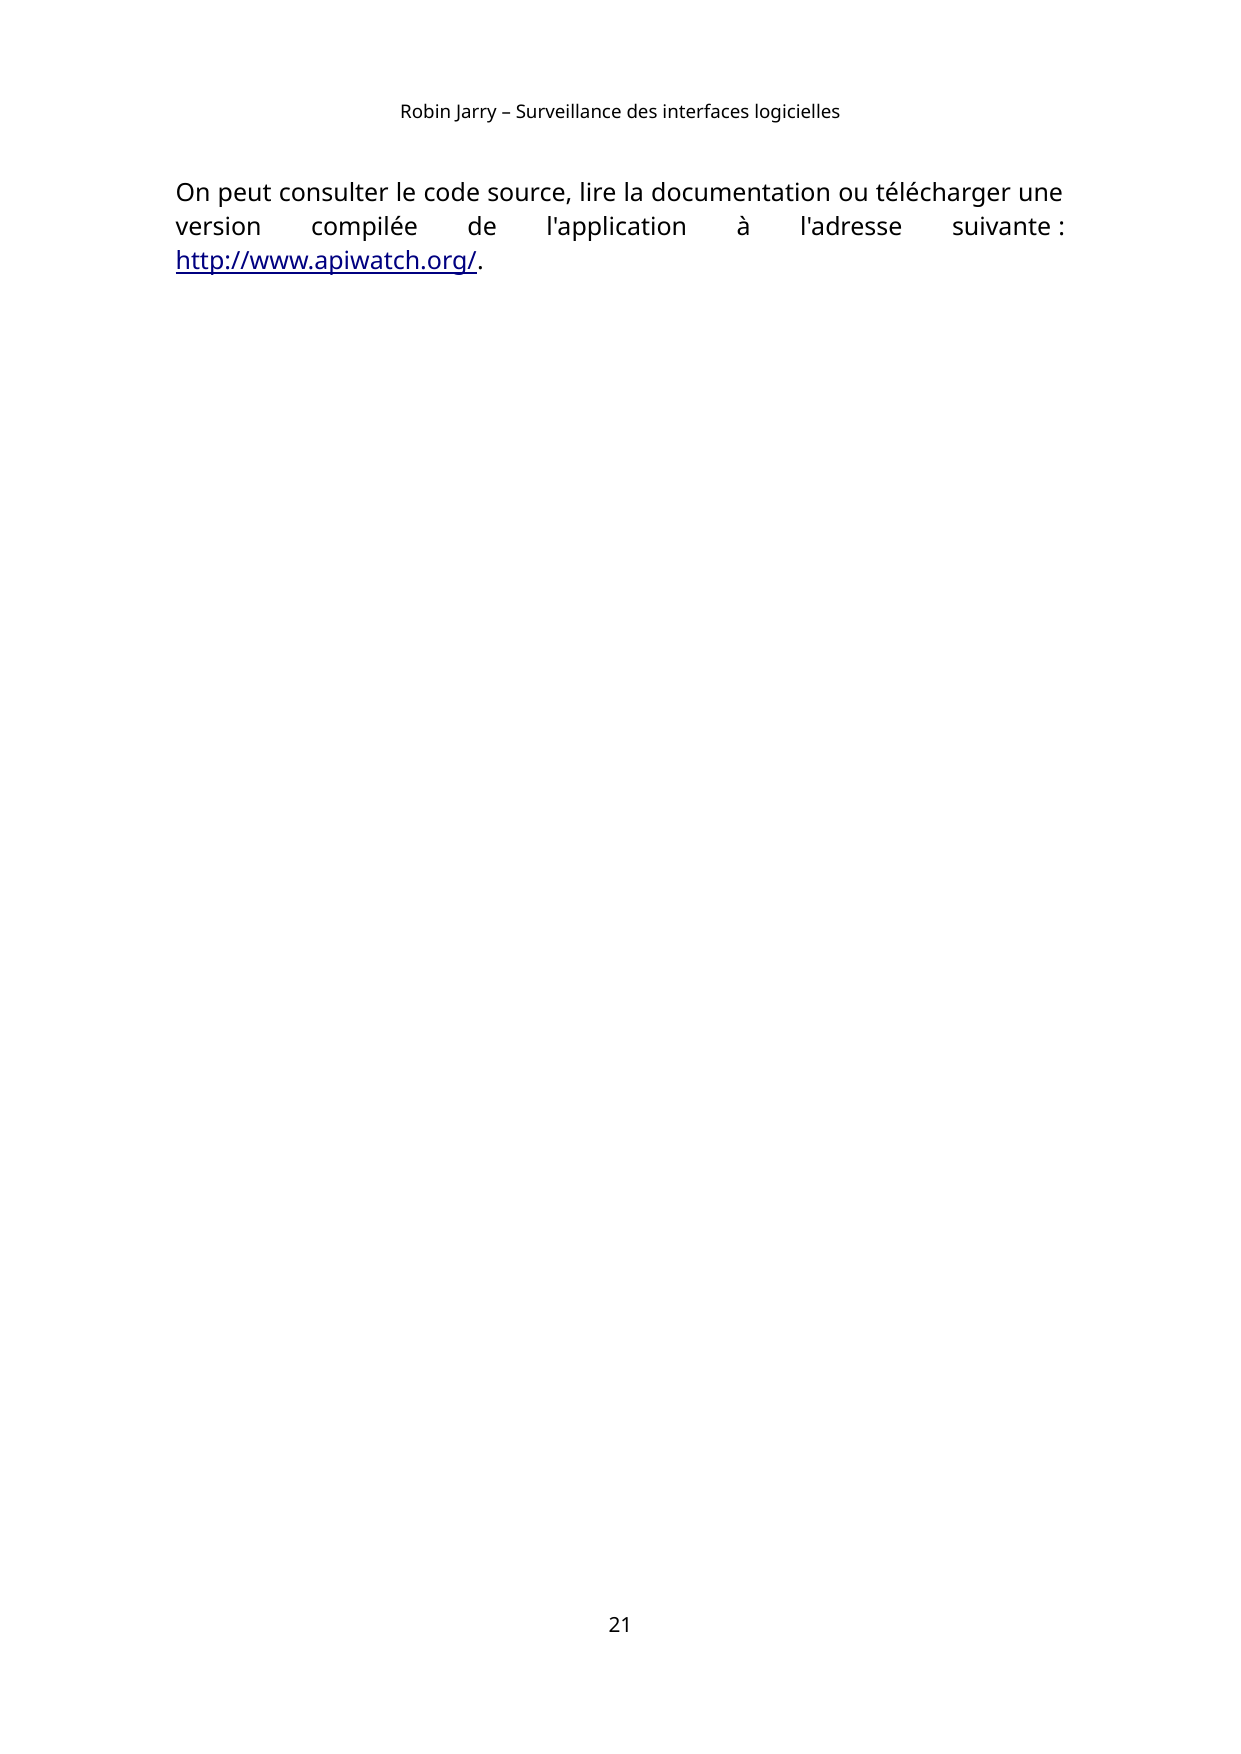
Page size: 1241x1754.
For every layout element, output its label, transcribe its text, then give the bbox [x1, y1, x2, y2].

list On peut consulter le code source, lire la documentation ou télécharger une version compilée de l'application à l'adresse suivante : http://www.apiwatch.org/. [175, 175, 1065, 277]
